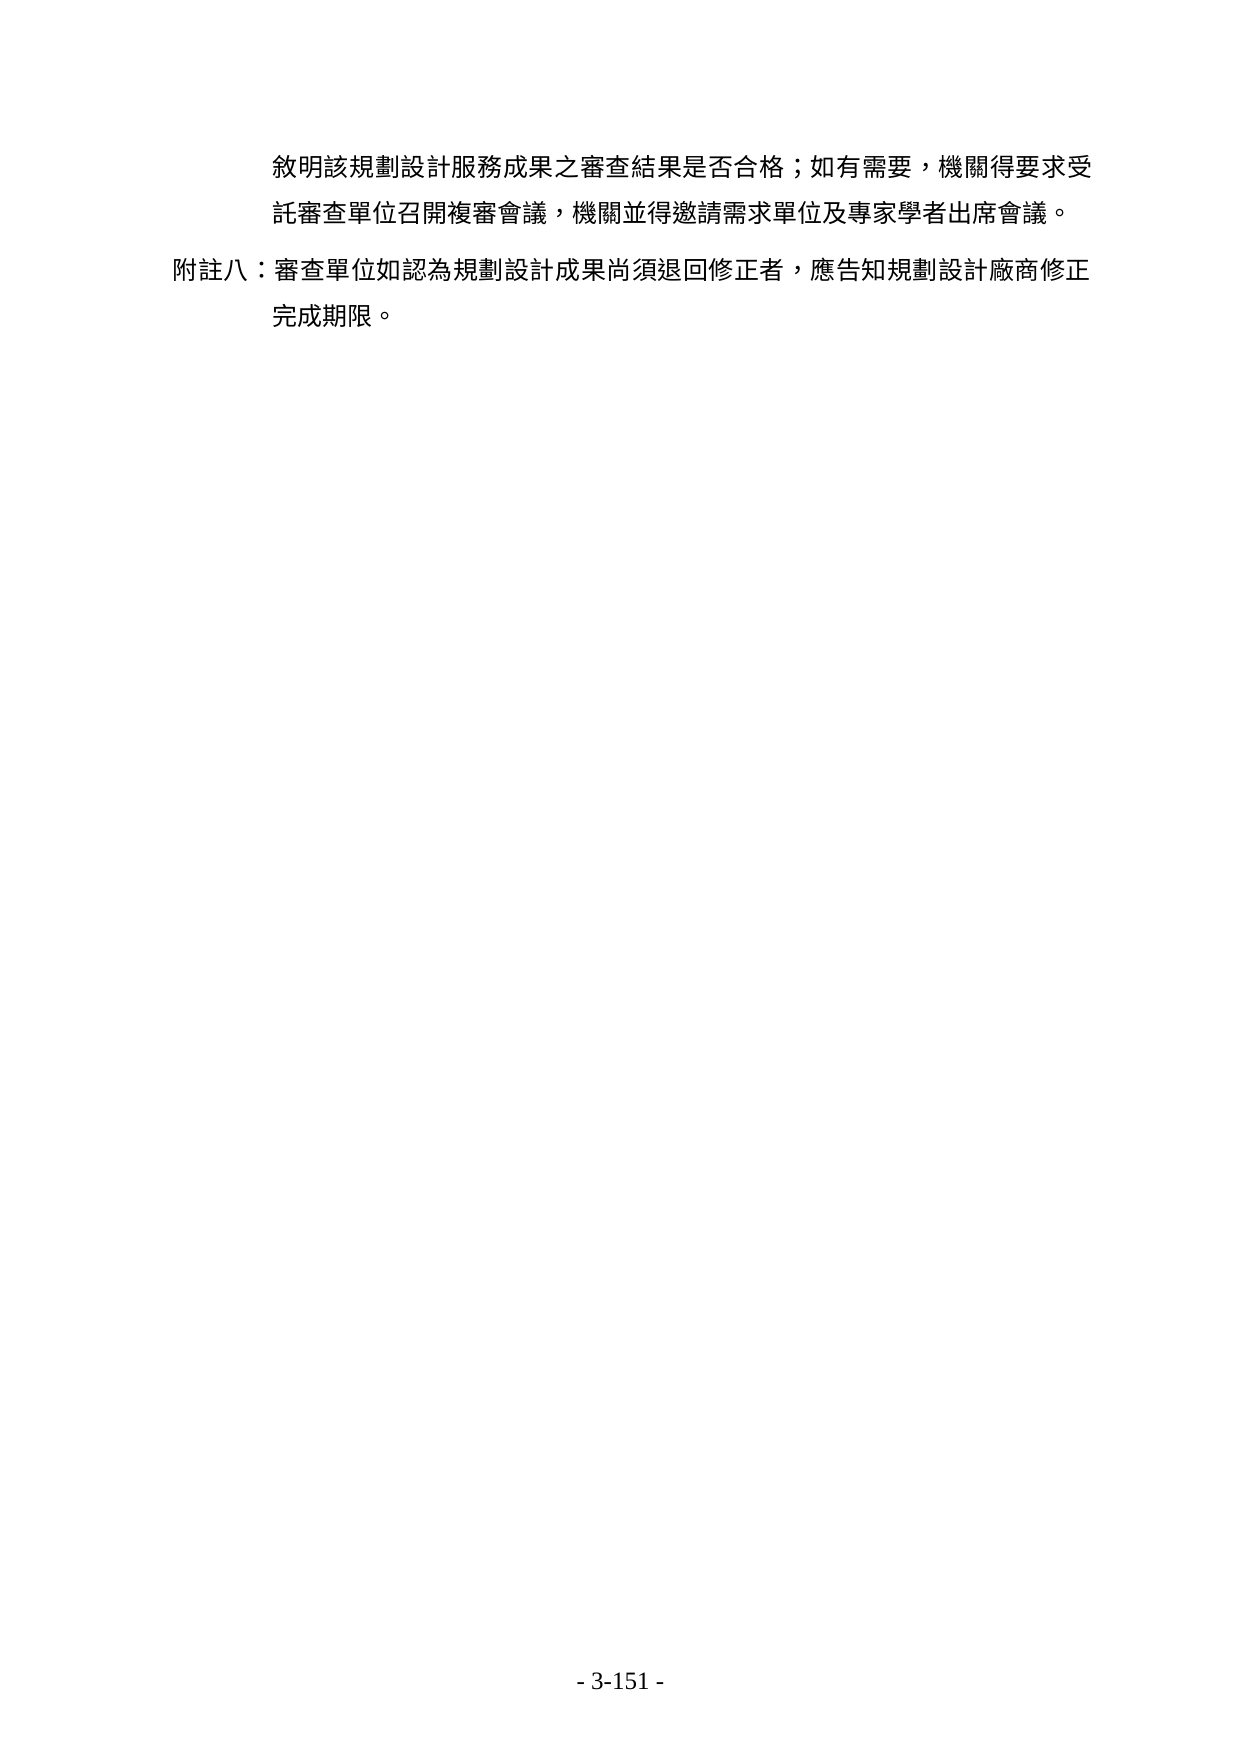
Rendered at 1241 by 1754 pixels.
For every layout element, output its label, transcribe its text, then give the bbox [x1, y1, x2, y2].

text 附註八：審查單位如認為規劃設計成果尚須退回修正者，應告知規劃設計廠商修正完成期限。 [172, 251, 1092, 332]
text 敘明該規劃設計服務成果之審查結果是否合格；如有需要，機關得要求受託審查單位召開複審會議，機關並得邀請需求單位及專家學者出席會議。 [172, 148, 1092, 229]
